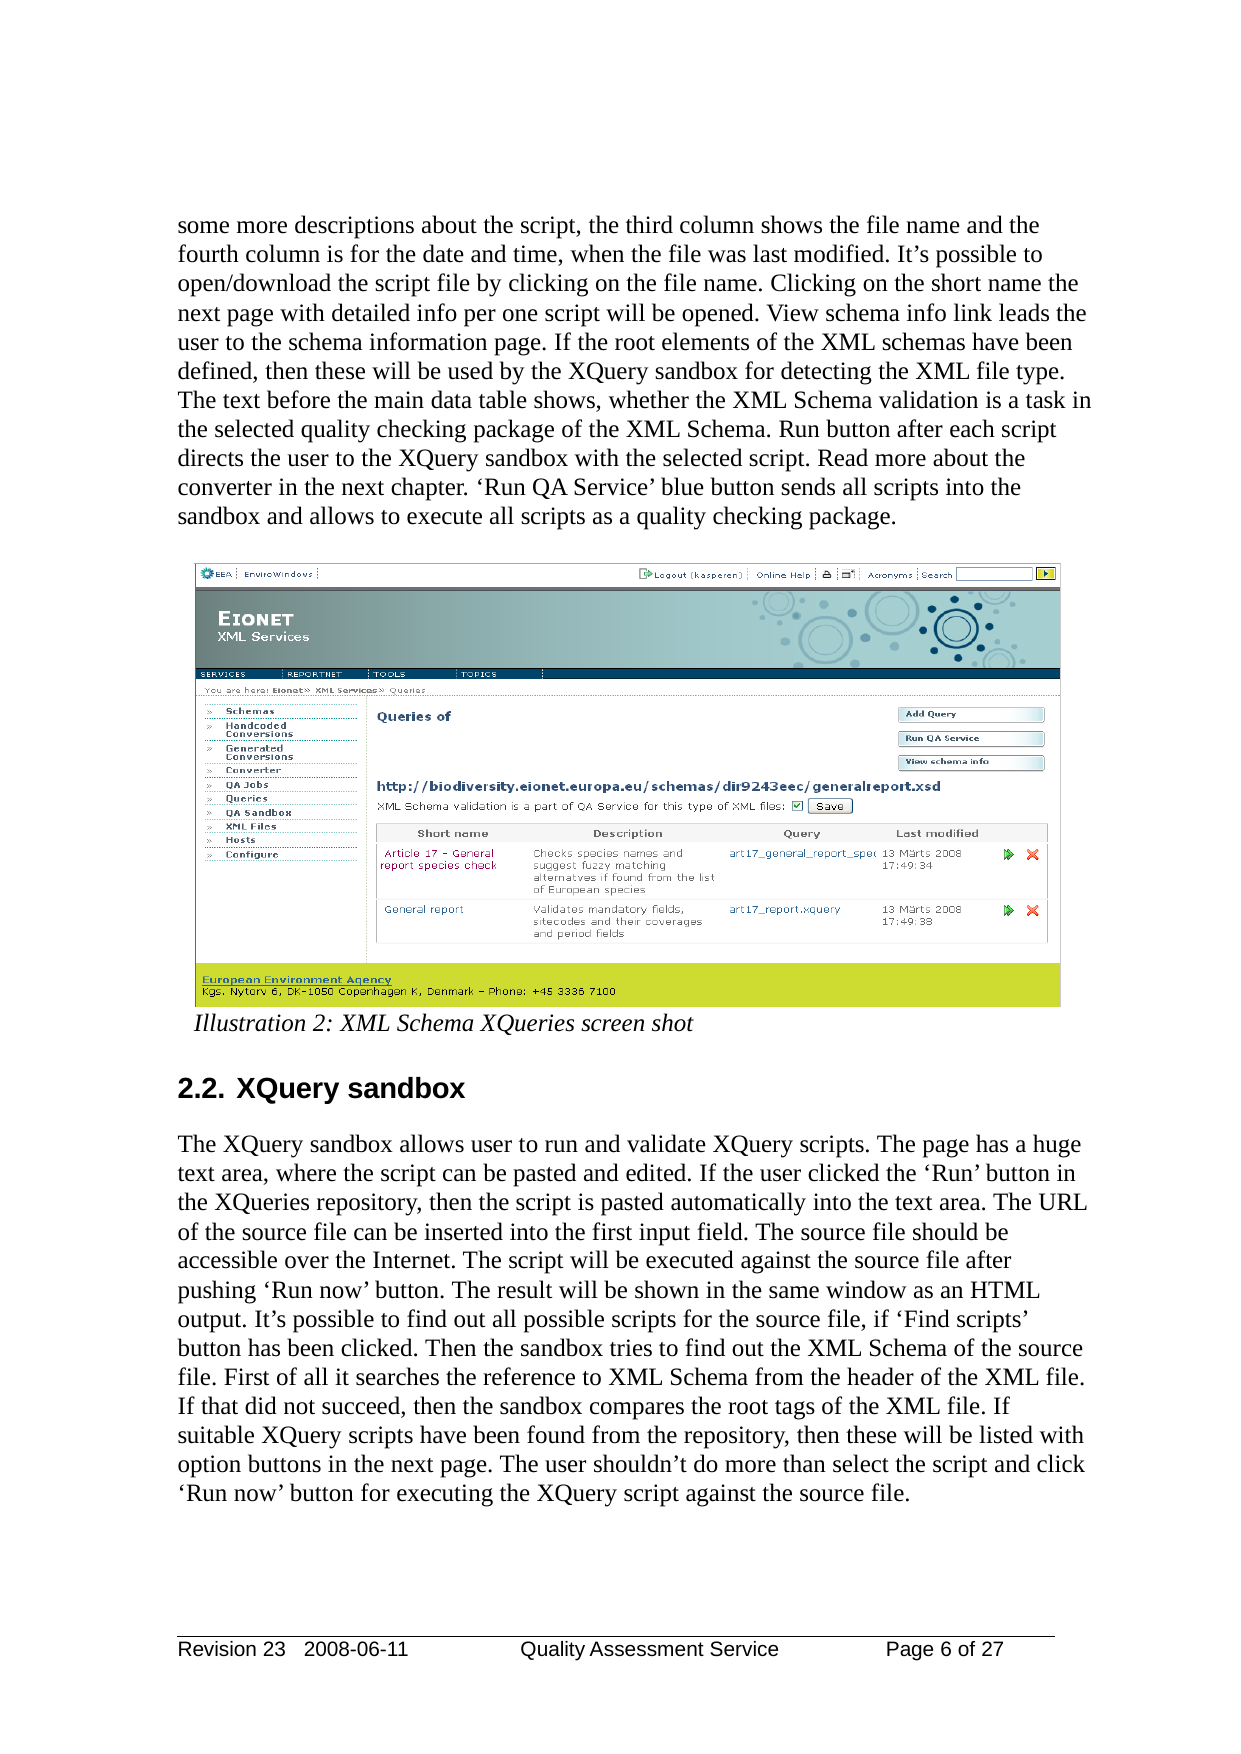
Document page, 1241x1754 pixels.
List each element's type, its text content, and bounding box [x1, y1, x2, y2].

subtitle XQuery sandbox [177, 1071, 1092, 1104]
text The XQuery sandbox allows user to run and validate XQuery scripts. The page has a huge text area, where the script can be pasted and edited. If the user clicked the ‘Run’ button in the XQueries repository, then the script is pasted automatically into the text area. The URL of the source file can be inserted into the first input field. The source file should be accessible over the Internet. The script will be executed against the source file after pushing ‘Run now’ button. The result will be shown in the same window as an HTML output. It’s possible to find out all possible scripts for the source file, if ‘Find scripts’ button has been clicked. Then the sandbox tries to find out the XML Schema of the source file. First of all it searches the reference to XML Schema from the header of the XML file. If that did not succeed, then the sandbox compares the root tags of the XML file. If suitable XQuery scripts have been found from the repository, then these will be listed with option buttons in the next page. The user shouldn’t do more than select the script and click ‘Run now’ button for executing the XQuery script against the source file. [177, 1129, 1092, 1507]
text some more descriptions about the script, the third column shows the file name and the fourth column is for the date and time, when the file was last modified. It’s possible to open/download the script file by clicking on the file name. Clicking on the short name the next page with detailed info per one script will be opened. View schema info link leads the user to the schema information page. If the root elements of the XML schemas have been defined, then these will be used by the XQuery sandbox for detecting the XML file type. The text before the main data table shows, whether the XML Schema validation is a task in the selected quality checking package of the XML Schema. Run button after each script directs the user to the XQuery sandbox with the selected script. Read more about the converter in the next chapter. ‘Run QA Service’ blue button sends all scripts into the sandbox and allows to execute all scripts as a quality checking package. [177, 210, 1092, 530]
text Illustration 2: XML Schema XQueries screen shot [194, 1008, 1061, 1037]
